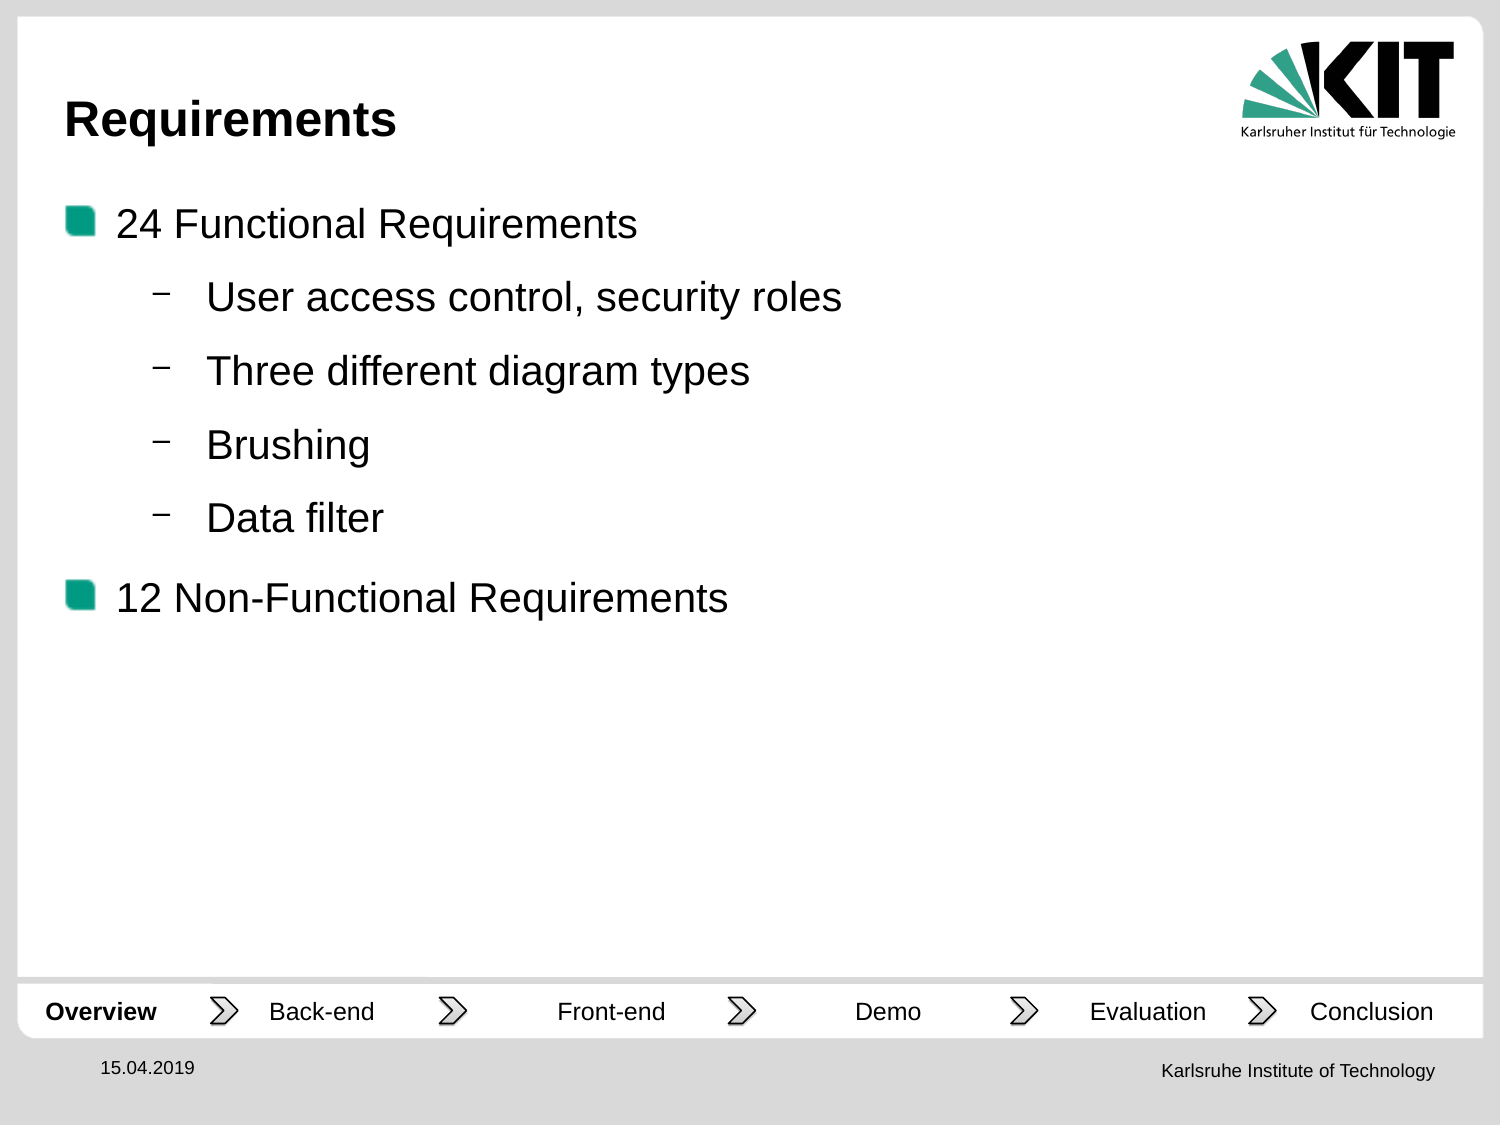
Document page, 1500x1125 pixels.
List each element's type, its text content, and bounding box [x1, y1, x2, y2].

list 24 Functional Requirements User access control, security roles Three different diagram types Brushing Data filter 12 Non-Functional Requirements [64, 196, 1436, 966]
text_box Evaluation [1075, 987, 1222, 1033]
text_box [210, 997, 238, 1024]
text_box Back-end [254, 987, 418, 1033]
text_box Demo [840, 987, 937, 1033]
text_box 15.04.2019 [100, 1055, 272, 1115]
text_box [1248, 997, 1277, 1024]
picture [0, 0, 1500, 1125]
title Requirements [64, 54, 1198, 147]
text_box Front-end [542, 987, 682, 1033]
text_box Conclusion [1295, 987, 1500, 1033]
text_box [1010, 997, 1038, 1024]
text_box Overview [30, 987, 194, 1033]
text_box [439, 997, 467, 1024]
text_box [728, 997, 756, 1024]
